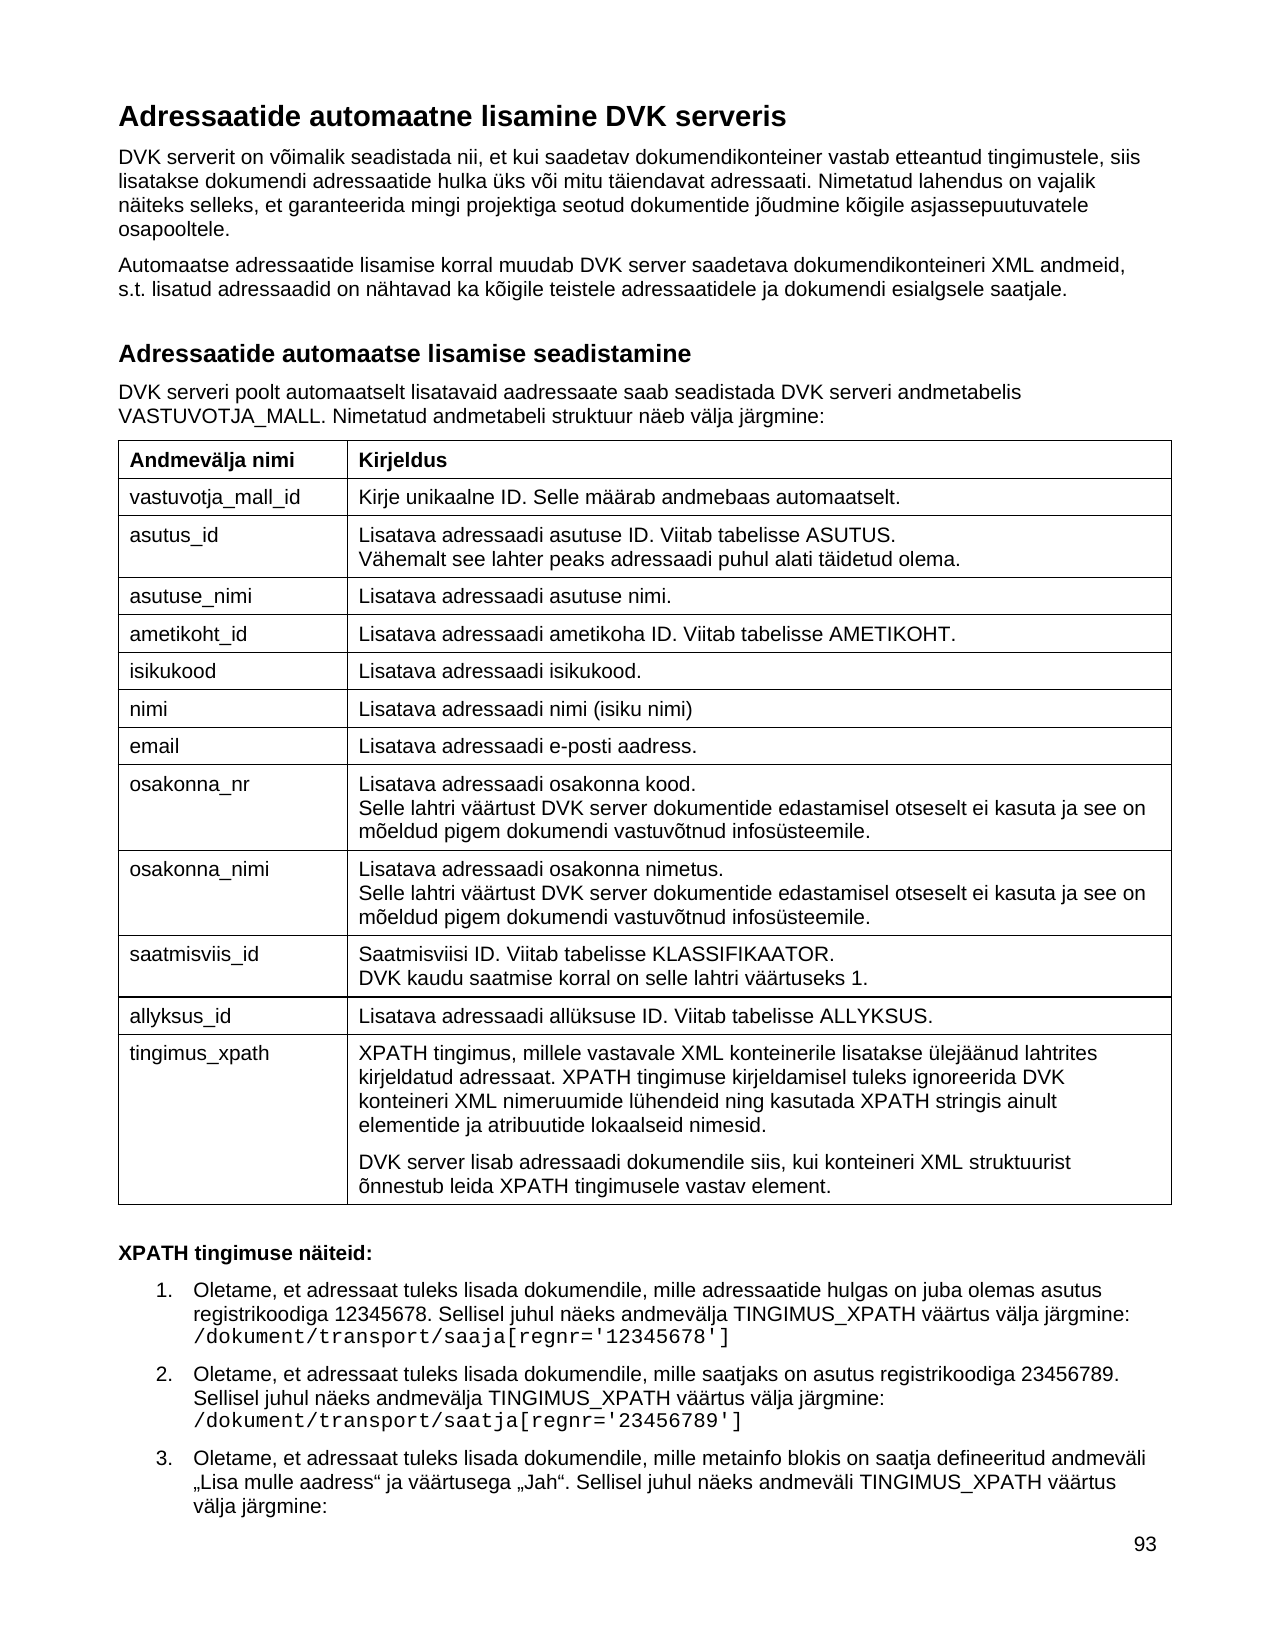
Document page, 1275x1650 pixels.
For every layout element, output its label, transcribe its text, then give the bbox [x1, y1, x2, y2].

table_cell ametikoht_id [119, 615, 347, 652]
table_cell email [119, 728, 347, 764]
table_cell Lisatava adressaadi allüksuse ID. Viitab tabelisse ALLYKSUS. [348, 998, 1171, 1034]
table_cell Lisatava adressaadi asutuse nimi. [348, 578, 1171, 614]
table_cell tingimus_xpath [119, 1035, 347, 1204]
table_cell nimi [119, 690, 347, 727]
table_cell Lisatava adressaadi osakonna nimetus. Selle lahtri väärtust DVK server dokumentide edastamisel otseselt ei kasuta ja see on mõeldud pigem dokumendi vastuvõtnud infosüsteemile. [348, 851, 1171, 935]
table_cell isikukood [119, 653, 347, 689]
table_cell Lisatava adressaadi ametikoha ID. Viitab tabelisse AMETIKOHT. [348, 615, 1171, 652]
table_cell osakonna_nimi [119, 851, 347, 935]
table_cell asutus_id [119, 516, 347, 577]
table_cell Lisatava adressaadi e-posti aadress. [348, 728, 1171, 764]
text DVK serverit on võimalik seadistada nii, et kui saadetav dokumendikonteiner vastab etteantud tingimustele, siis lisatakse dokumendi adressaatide hulka üks või mitu täiendavat adressaati. Nimetatud lahendus on vajalik näiteks selleks, et garanteerida mingi projektiga seotud dokumentide jõudmine kõigile asjassepuutuvatele osapooltele. [118, 145, 1157, 241]
table_cell XPATH tingimus, millele vastavale XML konteinerile lisatakse ülejäänud lahtrites kirjeldatud adressaat. XPATH tingimuse kirjeldamisel tuleks ignoreerida DVK konteineri XML nimeruumide lühendeid ning kasutada XPATH stringis ainult elementide ja atribuutide lokaalseid nimesid. DVK server lisab adressaadi dokumendile siis, kui konteineri XML struktuurist õnnestub leida XPATH tingimusele vastav element. [348, 1035, 1171, 1204]
table_cell allyksus_id [119, 998, 347, 1034]
subtitle Adressaatide automaatne lisamine DVK serveris [118, 99, 1157, 132]
table_cell Kirje unikaalne ID. Selle määrab andmebaas automaatselt. [348, 479, 1171, 515]
list Oletame, et adressaat tuleks lisada dokumendile, mille adressaatide hulgas on juba olemas asutus registrikoodiga 12345678. Sellisel juhul näeks andmevälja TINGIMUS_XPATH väärtus välja järgmine: /dokument/transport/saaja[regnr='12345678'] [156, 1278, 1157, 1349]
table_cell saatmisviis_id [119, 936, 347, 996]
list Oletame, et adressaat tuleks lisada dokumendile, mille metainfo blokis on saatja defineeritud andmeväli „Lisa mulle aadress“ ja väärtusega „Jah“. Sellisel juhul näeks andmeväli TINGIMUS_XPATH väärtus välja järgmine: [156, 1446, 1157, 1518]
subtitle Adressaatide automaatse lisamise seadistamine [118, 338, 1157, 367]
table_cell Lisatava adressaadi osakonna kood. Selle lahtri väärtust DVK server dokumentide edastamisel otseselt ei kasuta ja see on mõeldud pigem dokumendi vastuvõtnud infosüsteemile. [348, 765, 1171, 849]
text DVK serveri poolt automaatselt lisatavaid aadressaate saab seadistada DVK serveri andmetabelis VASTUVOTJA_MALL. Nimetatud andmetabeli struktuur näeb välja järgmine: [118, 380, 1157, 428]
table_cell Lisatava adressaadi isikukood. [348, 653, 1171, 689]
table_cell asutuse_nimi [119, 578, 347, 614]
text Automaatse adressaatide lisamise korral muudab DVK server saadetava dokumendikonteineri XML andmeid, s.t. lisatud adressaadid on nähtavad ka kõigile teistele adressaatidele ja dokumendi esialgsele saatjale. [118, 253, 1157, 301]
table_cell Lisatava adressaadi nimi (isiku nimi) [348, 690, 1171, 727]
table_cell Saatmisviisi ID. Viitab tabelisse KLASSIFIKAATOR. DVK kaudu saatmise korral on selle lahtri väärtuseks 1. [348, 936, 1171, 996]
table_header Andmevälja nimi [119, 441, 347, 478]
list Oletame, et adressaat tuleks lisada dokumendile, mille saatjaks on asutus registrikoodiga 23456789. Sellisel juhul näeks andmevälja TINGIMUS_XPATH väärtus välja järgmine: /dokument/transport/saatja[regnr='23456789'] [156, 1362, 1157, 1433]
table_cell vastuvotja_mall_id [119, 479, 347, 515]
text XPATH tingimuse näiteid: [118, 1241, 1157, 1265]
table_cell Lisatava adressaadi asutuse ID. Viitab tabelisse ASUTUS. Vähemalt see lahter peaks adressaadi puhul alati täidetud olema. [348, 516, 1171, 577]
table_header Kirjeldus [348, 441, 1171, 478]
table_cell osakonna_nr [119, 765, 347, 849]
